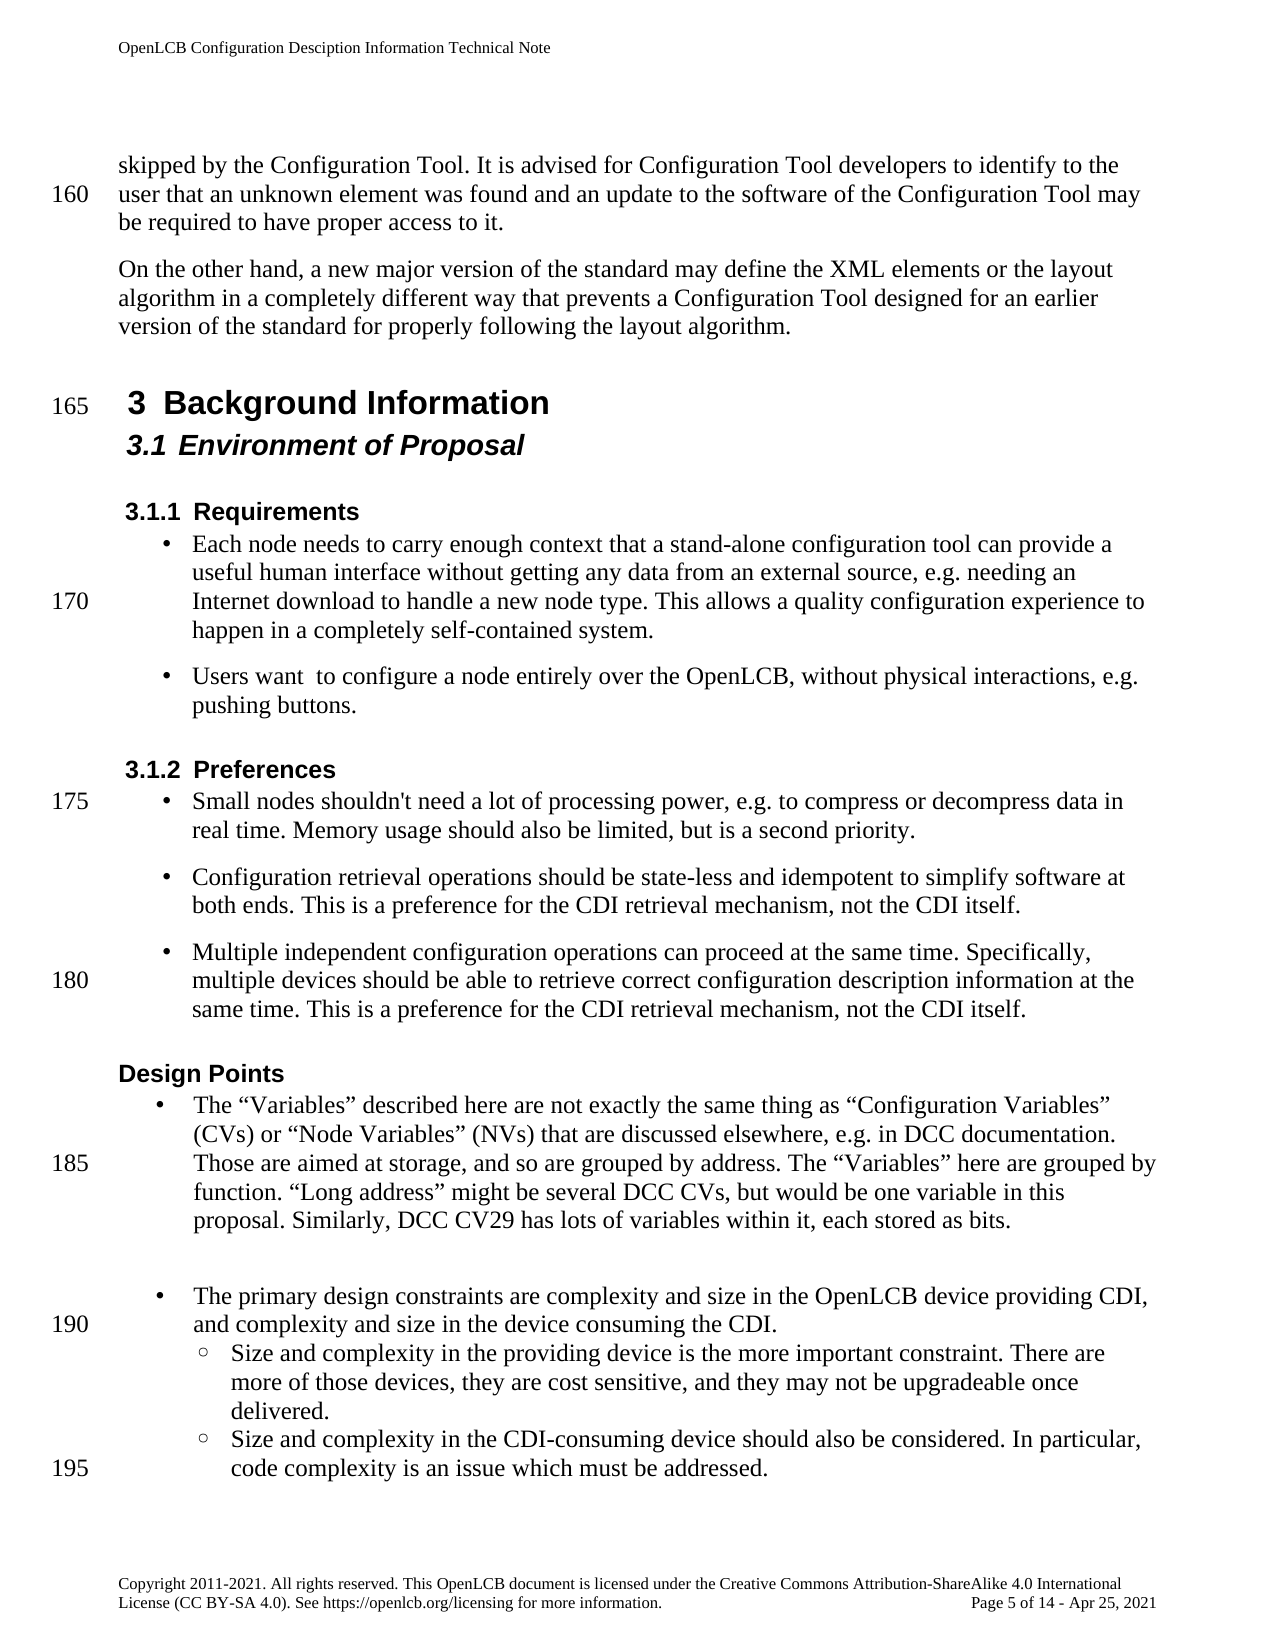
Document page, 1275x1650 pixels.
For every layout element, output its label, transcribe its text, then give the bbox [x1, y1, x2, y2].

list Size and complexity in the CDI-consuming device should also be considered. In particular, code complexity is an issue which must be addressed. [193, 1424, 1157, 1482]
subtitle Design Points [118, 1059, 1157, 1087]
list Size and complexity in the providing device is the more important constraint. There are more of those devices, they are cost sensitive, and they may not be upgradeable once delivered. [193, 1338, 1157, 1424]
subtitle Preferences [118, 754, 1157, 783]
list Configuration retrieval operations should be state-less and idempotent to simplify software at both ends. This is a preference for the CDI retrieval mechanism, not the CDI itself. [162, 862, 1157, 919]
list Each node needs to carry enough context that a stand-alone configuration tool can provide a useful human interface without getting any data from an external source, e.g. needing an Internet download to handle a new node type. This allows a quality configuration experience to happen in a completely self-contained system. [162, 529, 1157, 644]
list Multiple independent configuration operations can proceed at the same time. Specifically, multiple devices should be able to retrieve correct configuration description information at the same time. This is a preference for the CDI retrieval mechanism, not the CDI itself. [162, 937, 1157, 1023]
subtitle Requirements [118, 497, 1157, 526]
list Small nodes shouldn't need a lot of processing power, e.g. to compress or decompress data in real time. Memory usage should also be limited, but is a second priority. [162, 786, 1157, 844]
subtitle Background Information [118, 383, 1157, 421]
text On the other hand, a new major version of the standard may define the XML elements or the layout algorithm in a completely different way that prevents a Configuration Tool designed for an earlier version of the standard for properly following the layout algorithm. [118, 254, 1157, 340]
subtitle Environment of Proposal [118, 428, 1157, 461]
text skipped by the Configuration Tool. It is advised for Configuration Tool developers to identify to the user that an unknown element was found and an update to the software of the Configuration Tool may be required to have proper access to it. [118, 150, 1157, 236]
list The “Variables” described here are not exactly the same thing as “Configuration Variables” (CVs) or “Node Variables” (NVs) that are discussed elsewhere, e.g. in DCC documentation. Those are aimed at storage, and so are grouped by address. The “Variables” here are grouped by function. “Long address” might be several DCC CVs, but would be one variable in this proposal. Similarly, DCC CV29 has lots of variables within it, each stored as bits. [156, 1091, 1157, 1234]
list Users want to configure a node entirely over the OpenLCB, without physical interactions, e.g. pushing buttons. [162, 661, 1157, 719]
list The primary design constraints are complexity and size in the OpenLCB device providing CDI, and complexity and size in the device consuming the CDI. [156, 1281, 1157, 1338]
